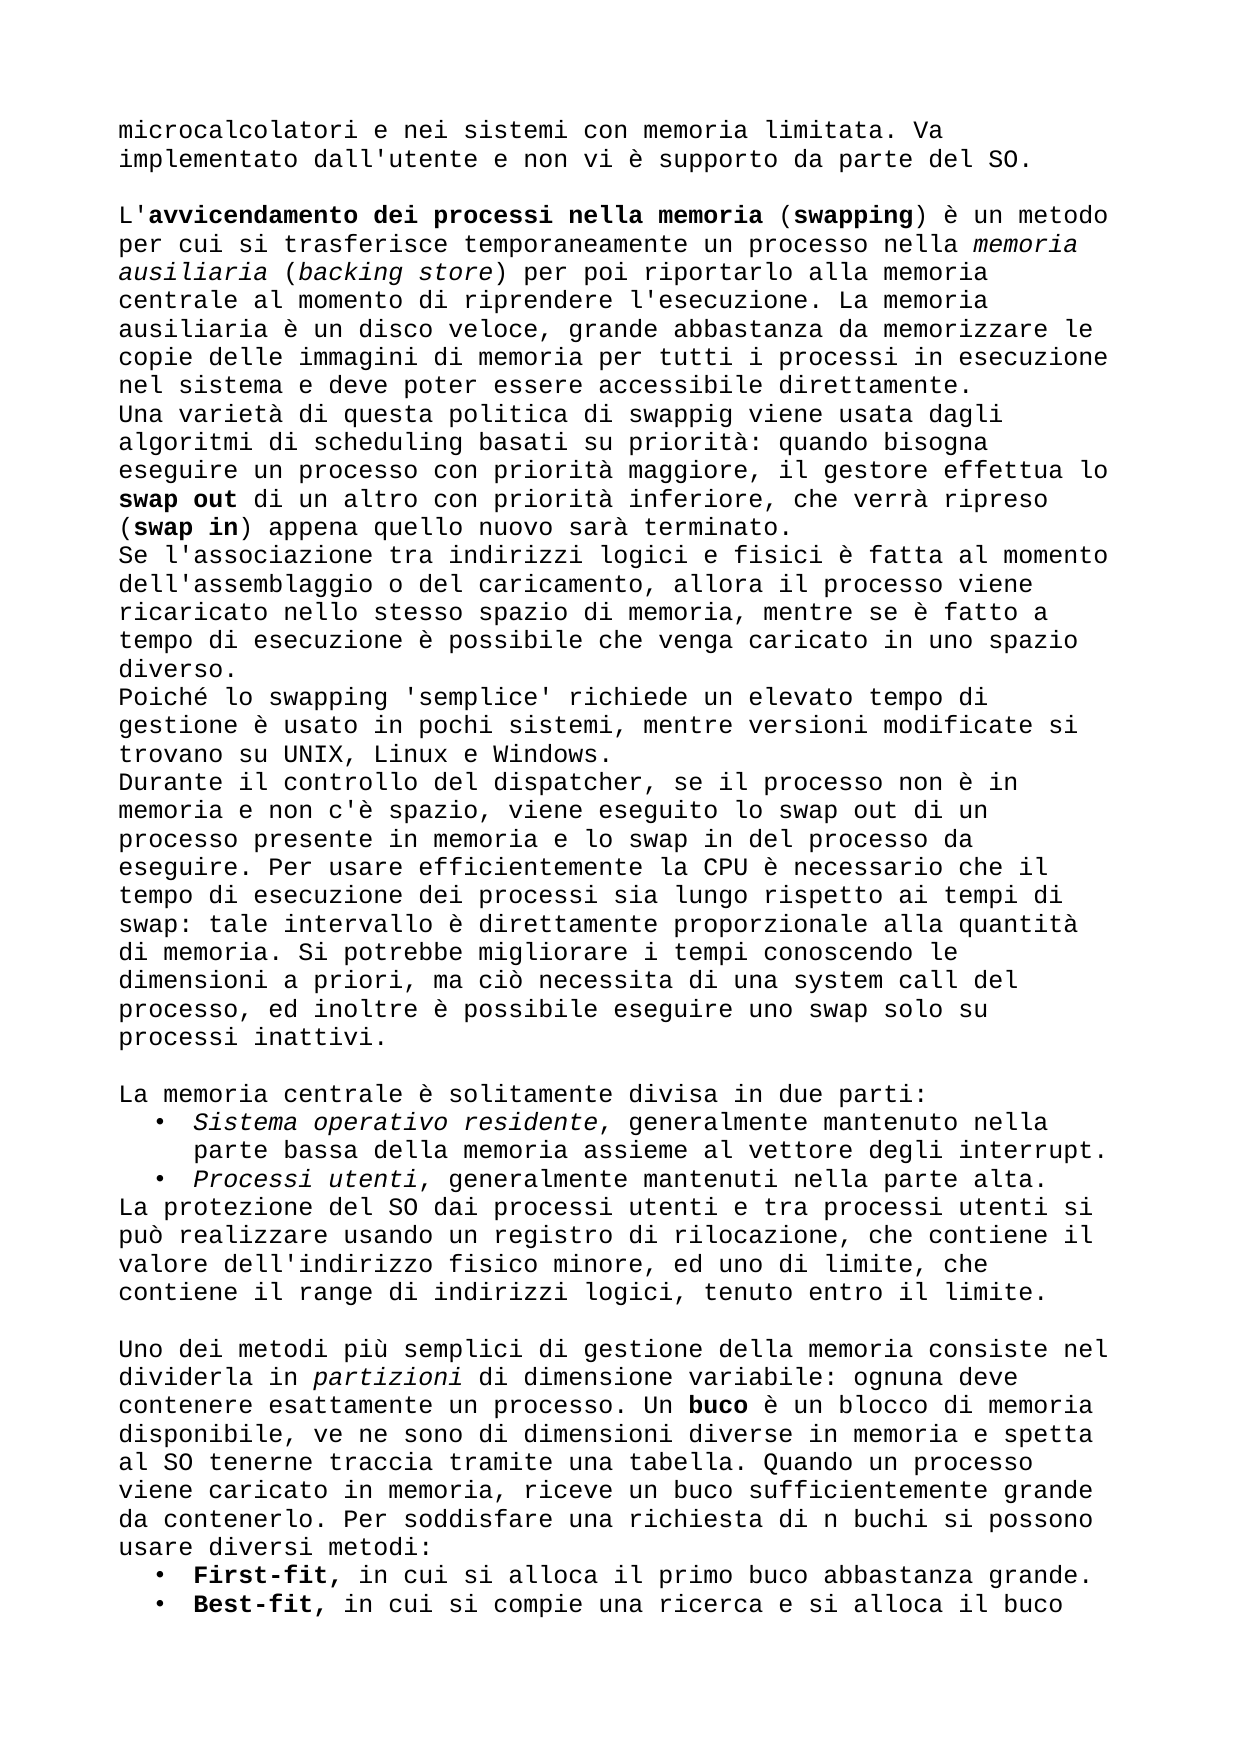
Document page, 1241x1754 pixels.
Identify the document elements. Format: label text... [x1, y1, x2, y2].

text Una varietà di questa politica di swappig viene usata dagli algoritmi di scheduling basati su priorità: quando bisogna eseguire un processo con priorità maggiore, il gestore effettua lo swap out di un altro con priorità inferiore, che verrà ripreso (swap in) appena quello nuovo sarà terminato. [118, 401, 1122, 543]
list Best-fit, in cui si compie una ricerca e si alloca il buco [156, 1591, 1122, 1620]
text Se l'associazione tra indirizzi logici e fisici è fatta al momento dell'assemblaggio o del caricamento, allora il processo viene ricaricato nello stesso spazio di memoria, mentre se è fatto a tempo di esecuzione è possibile che venga caricato in uno spazio diverso. [118, 543, 1122, 685]
text La memoria centrale è solitamente divisa in due parti: [118, 1081, 1122, 1110]
text Durante il controllo del dispatcher, se il processo non è in memoria e non c'è spazio, viene eseguito lo swap out di un processo presente in memoria e lo swap in del processo da eseguire. Per usare efficientemente la CPU è necessario che il tempo di esecuzione dei processi sia lungo rispetto ai tempi di swap: tale intervallo è direttamente proporzionale alla quantità di memoria. Si potrebbe migliorare i tempi conoscendo le dimensioni a priori, ma ciò necessita di una system call del processo, ed inoltre è possibile eseguire uno swap solo su processi inattivi. [118, 770, 1122, 1053]
text La protezione del SO dai processi utenti e tra processi utenti si può realizzare usando un registro di rilocazione, che contiene il valore dell'indirizzo fisico minore, ed uno di limite, che contiene il range di indirizzi logici, tenuto entro il limite. [118, 1195, 1122, 1308]
text Uno dei metodi più semplici di gestione della memoria consiste nel dividerla in partizioni di dimensione variabile: ognuna deve contenere esattamente un processo. Un buco è un blocco di memoria disponibile, ve ne sono di dimensioni diverse in memoria e spetta al SO tenerne traccia tramite una tabella. Quando un processo viene caricato in memoria, riceve un buco sufficientemente grande da contenerlo. Per soddisfare una richiesta di n buchi si possono usare diversi metodi: [118, 1336, 1122, 1563]
list Processi utenti, generalmente mantenuti nella parte alta. [156, 1166, 1122, 1195]
list Sistema operativo residente, generalmente mantenuto nella parte bassa della memoria assieme al vettore degli interrupt. [156, 1110, 1122, 1166]
text microcalcolatori e nei sistemi con memoria limitata. Va implementato dall'utente e non vi è supporto da parte del SO. [118, 118, 1122, 175]
list First-fit, in cui si alloca il primo buco abbastanza grande. [156, 1563, 1122, 1591]
text Poiché lo swapping 'semplice' richiede un elevato tempo di gestione è usato in pochi sistemi, mentre versioni modificate si trovano su UNIX, Linux e Windows. [118, 685, 1122, 770]
text L'avvicendamento dei processi nella memoria (swapping) è un metodo per cui si trasferisce temporaneamente un processo nella memoria ausiliaria (backing store) per poi riportarlo alla memoria centrale al momento di riprendere l'esecuzione. La memoria ausiliaria è un disco veloce, grande abbastanza da memorizzare le copie delle immagini di memoria per tutti i processi in esecuzione nel sistema e deve poter essere accessibile direttamente. [118, 203, 1122, 401]
